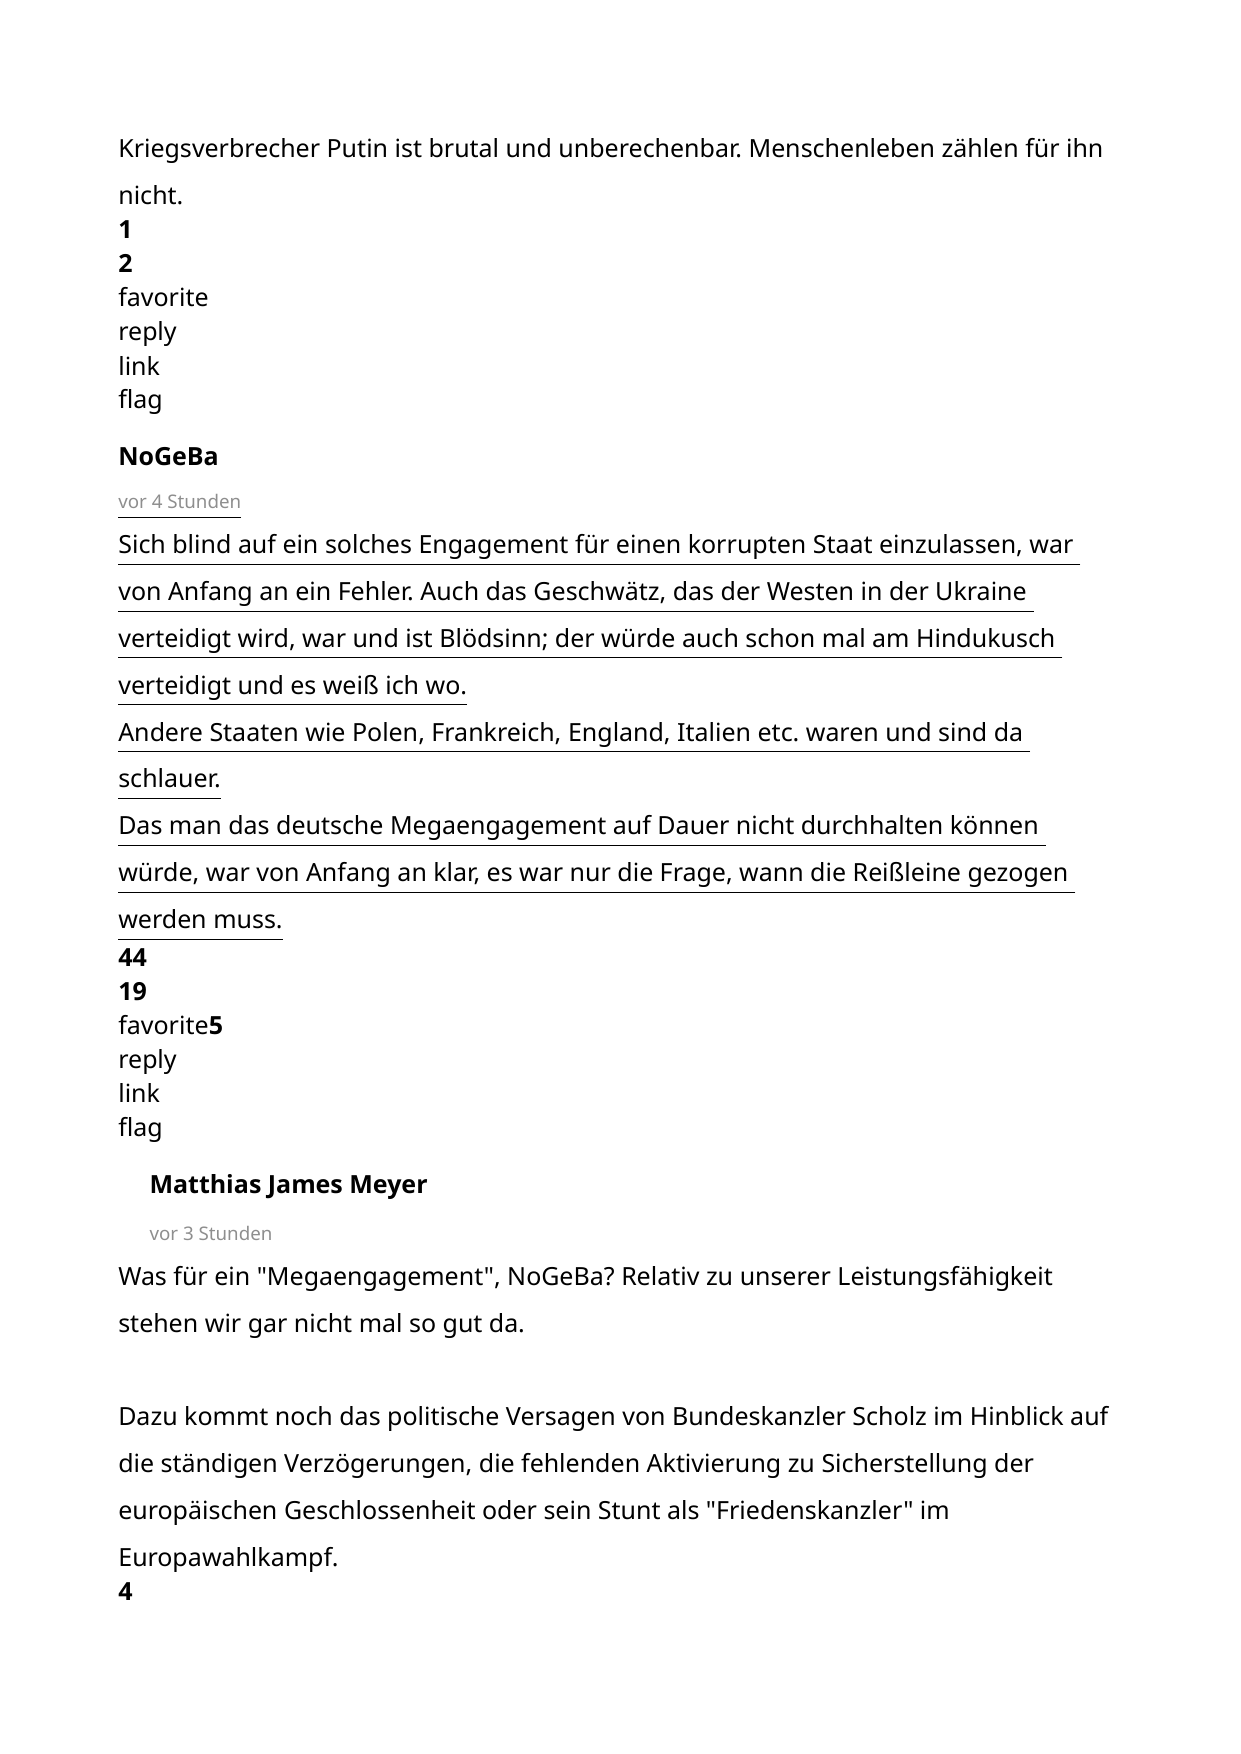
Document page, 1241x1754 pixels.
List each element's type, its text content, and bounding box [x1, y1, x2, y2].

text 19 [118, 974, 1122, 1008]
text Matthias James Meyer [149, 1160, 1114, 1200]
text 1 [118, 212, 1122, 246]
text favorite5 [118, 1008, 1122, 1042]
text link [118, 348, 1122, 382]
text Kriegsverbrecher Putin ist brutal und unberechenbar. Menschenleben zählen für ihn nicht. [118, 118, 1122, 212]
text NoGeBa [118, 432, 1114, 472]
text Was für ein "Megaengagement", NoGeBa? Relativ zu unserer Leistungsfähigkeit stehen wir gar nicht mal so gut da. Dazu kommt noch das politische Versagen von Bundeskanzler Scholz im Hinblick auf die ständigen Verzögerungen, die fehlenden Aktivierung zu Sicherstellung der europäischen Geschlossenheit oder sein Stunt als "Friedenskanzler" im Europawahlkampf. [118, 1246, 1122, 1574]
text favorite [118, 280, 1122, 314]
text flag [118, 1110, 1122, 1144]
text reply [118, 1042, 1122, 1076]
text 2 [118, 246, 1122, 280]
text 4 [118, 1574, 1122, 1608]
text link [118, 1076, 1122, 1110]
text 44 [118, 940, 1122, 974]
text reply [118, 314, 1122, 348]
text vor 4 Stunden [118, 488, 1122, 518]
text Sich blind auf ein solches Engagement für einen korrupten Staat einzulassen, war von Anfang an ein Fehler. Auch das Geschwätz, das der Westen in der Ukraine verteidigt wird, war und ist Blödsinn; der würde auch schon mal am Hindukusch verteidigt und es weiß ich wo. Andere Staaten wie Polen, Frankreich, England, Italien etc. waren und sind da schlauer. Das man das deutsche Megaengagement auf Dauer nicht durchhalten können würde, war von Anfang an klar, es war nur die Frage, wann die Reißleine gezogen werden muss. [118, 518, 1122, 940]
text flag [118, 382, 1122, 416]
text vor 3 Stunden [149, 1216, 1122, 1246]
